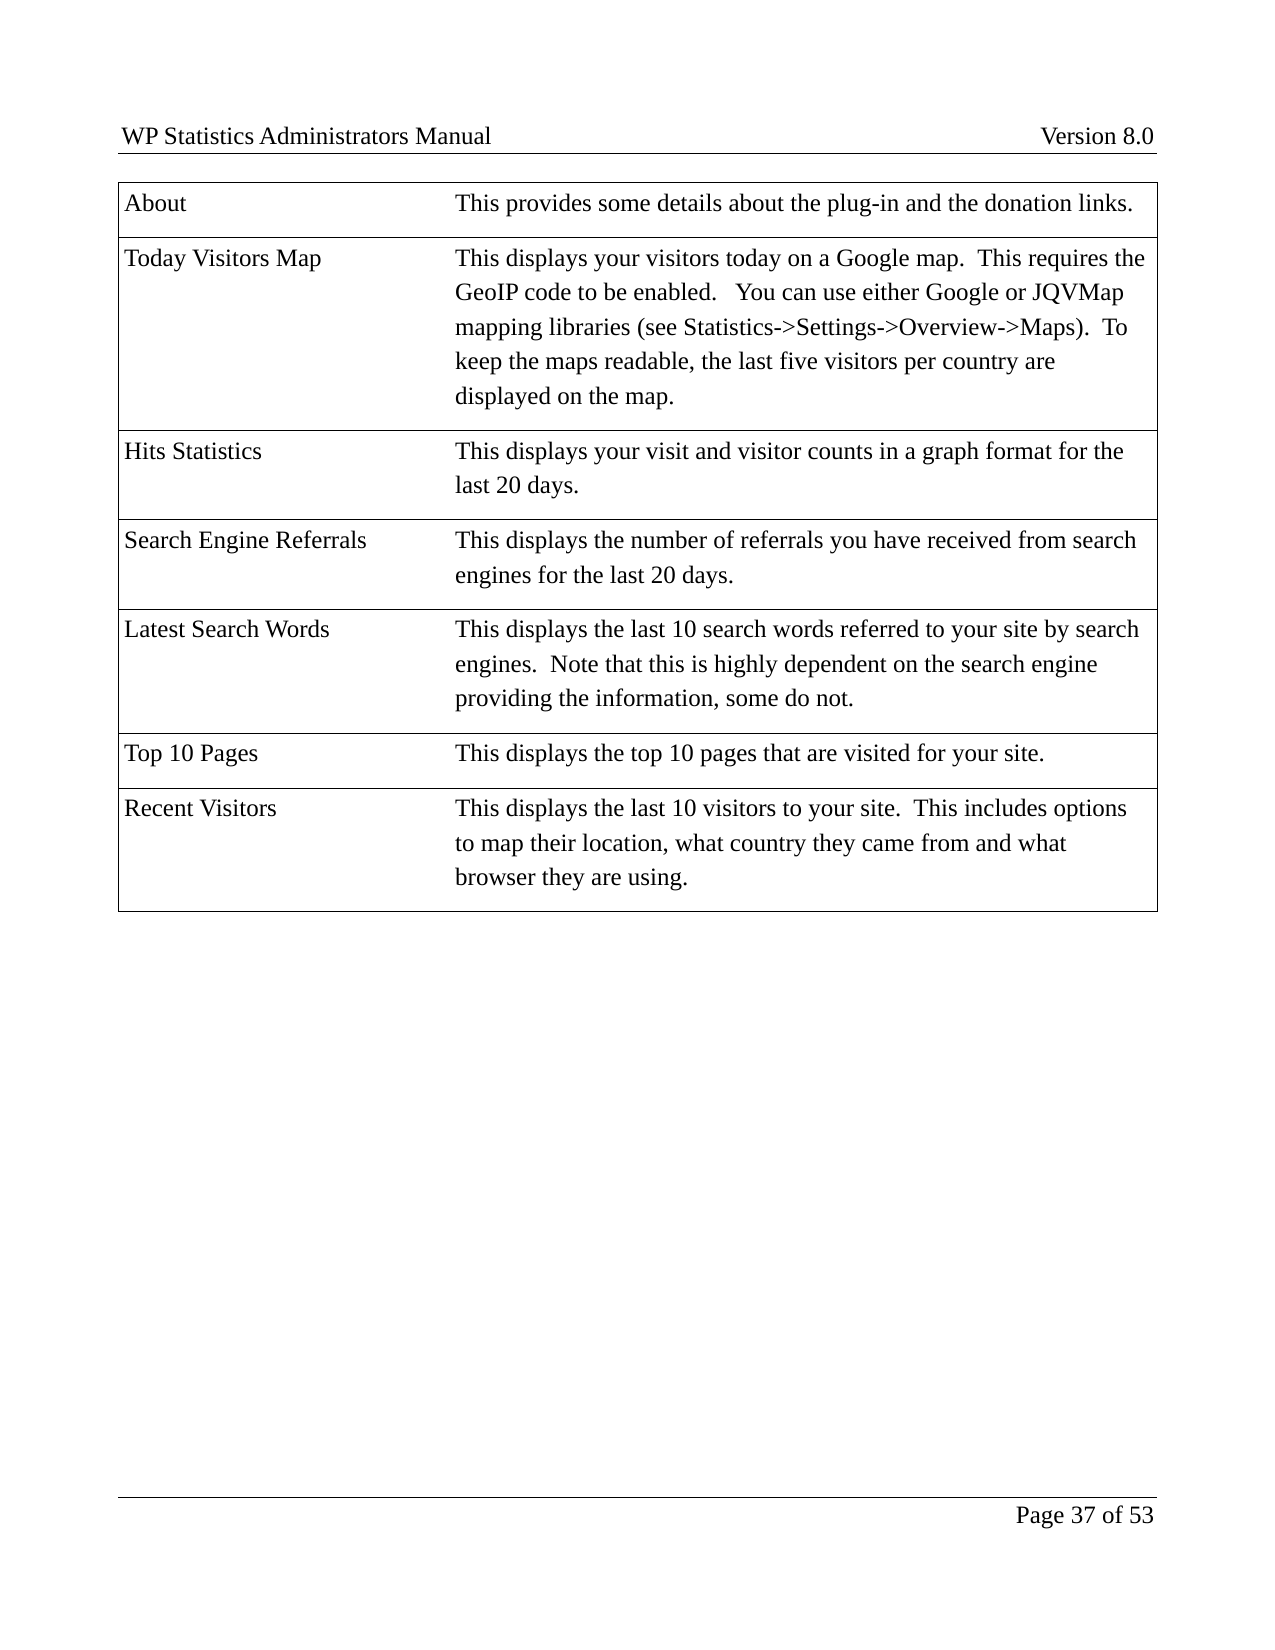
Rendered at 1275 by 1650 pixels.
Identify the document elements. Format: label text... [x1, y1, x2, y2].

table_cell This displays the last 10 search words referred to your site by search engines. Note that this is highly dependent on the search engine providing the information, some do not. [449, 610, 1157, 733]
table_cell About [119, 183, 449, 237]
table_cell Latest Search Words [119, 610, 449, 733]
table_cell Today Visitors Map [119, 238, 449, 430]
table_cell Top 10 Pages [119, 734, 449, 787]
table_cell Search Engine Referrals [119, 520, 449, 609]
table_cell This provides some details about the plug-in and the donation links. [449, 183, 1157, 237]
table_cell Hits Statistics [119, 431, 449, 519]
table_cell This displays your visit and visitor counts in a graph format for the last 20 days. [449, 431, 1157, 519]
table_cell Recent Visitors [119, 789, 449, 911]
table_cell This displays the top 10 pages that are visited for your site. [449, 734, 1157, 787]
table_cell This displays the number of referrals you have received from search engines for the last 20 days. [449, 520, 1157, 609]
table_cell This displays the last 10 visitors to your site. This includes options to map their location, what country they came from and what browser they are using. [449, 789, 1157, 911]
table_cell This displays your visitors today on a Google map. This requires the GeoIP code to be enabled. You can use either Google or JQVMap mapping libraries (see Statistics->Settings->Overview->Maps). To keep the maps readable, the last five visitors per country are displayed on the map. [449, 238, 1157, 430]
